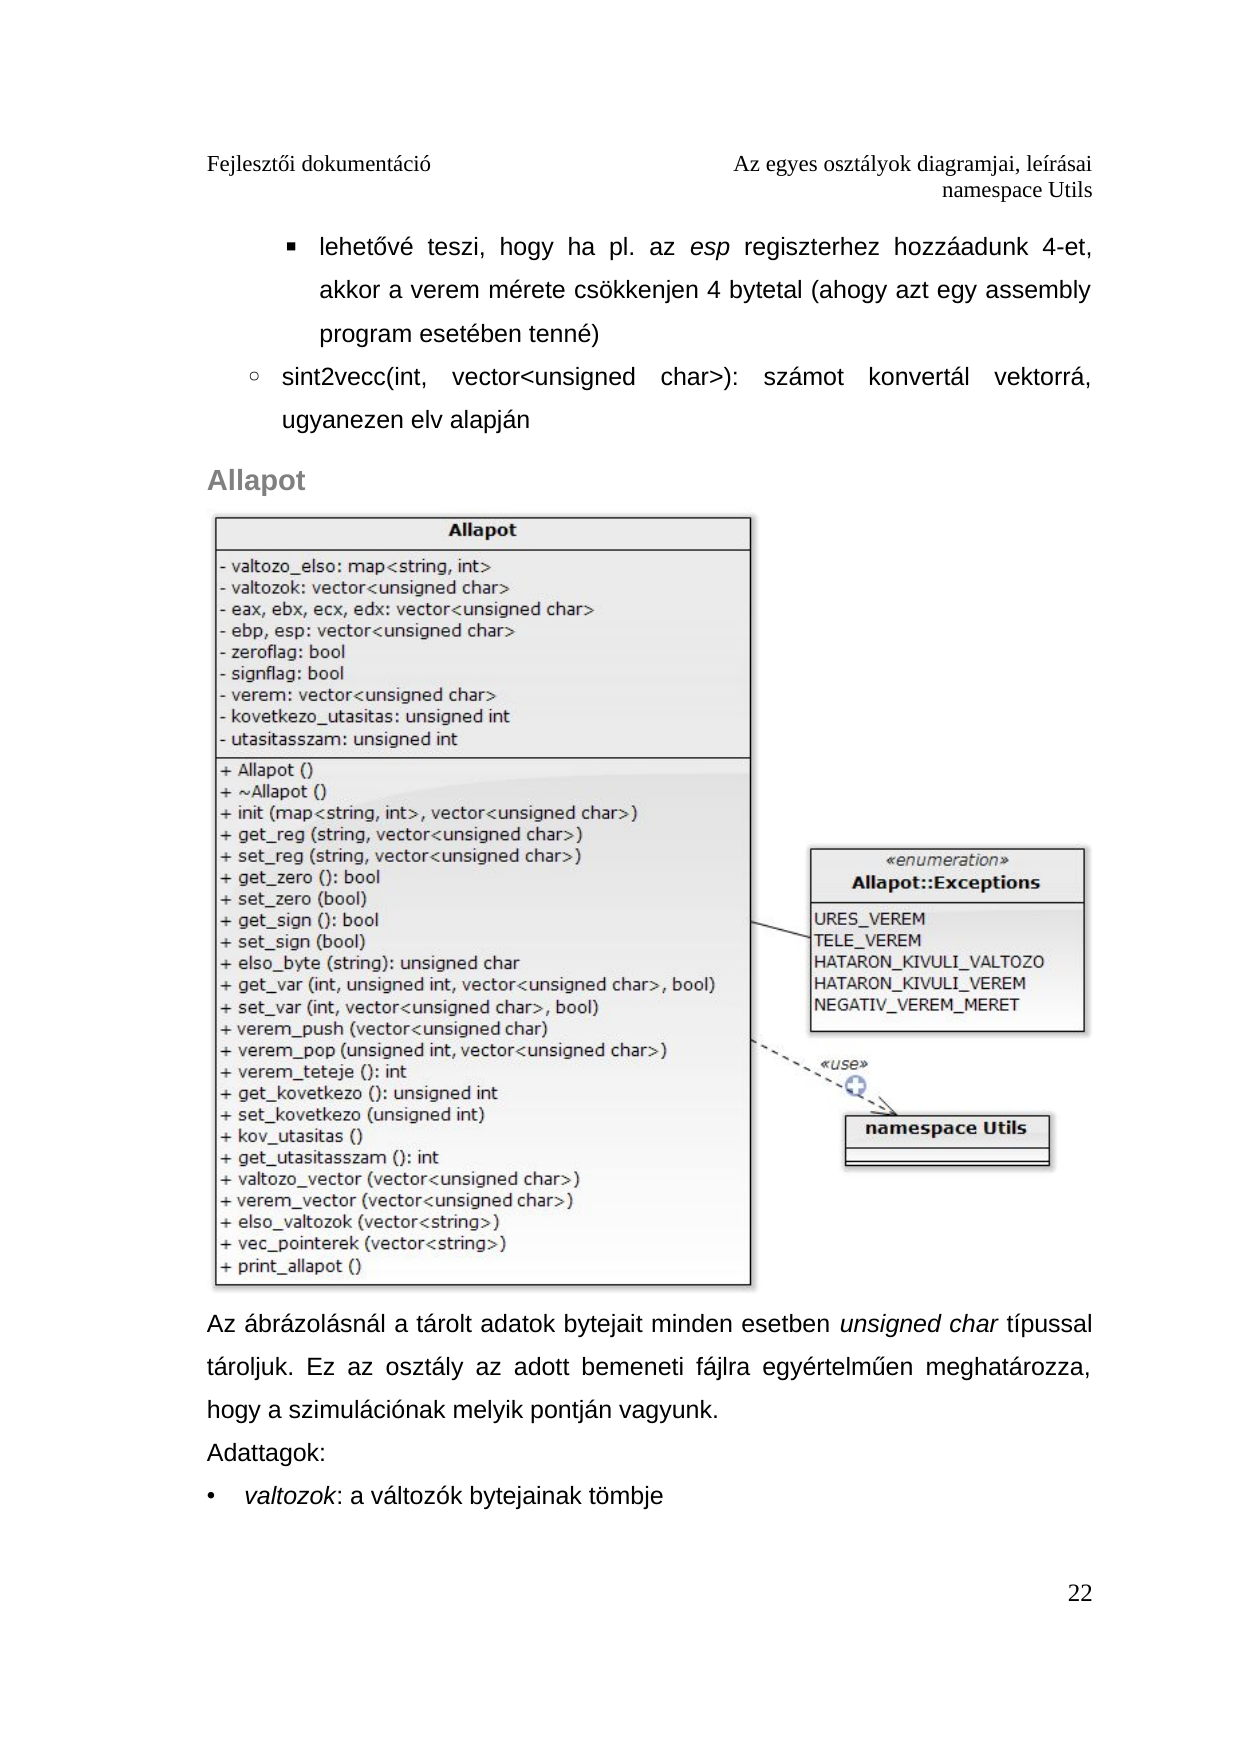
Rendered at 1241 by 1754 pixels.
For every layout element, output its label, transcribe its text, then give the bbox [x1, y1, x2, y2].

list lehetővé teszi, hogy ha pl. az esp regiszterhez hozzáadunk 4-et, akkor a verem mérete csökkenjen 4 bytetal (ahogy azt egy assembly program esetében tenné) [282, 232, 1093, 347]
list valtozok: a változók bytejainak tömbje [207, 1481, 1093, 1510]
picture [206, 508, 1093, 1295]
subtitle Allapot [207, 463, 1093, 496]
text Adattagok: [207, 1438, 1093, 1467]
text Az ábrázolásnál a tárolt adatok bytejait minden esetben unsigned char típussal tároljuk. Ez az osztály az adott bemeneti fájlra egyértelműen meghatározza, hogy a szimulációnak melyik pontján vagyunk. [207, 1295, 1093, 1423]
list sint2vecc(int, vector<unsigned char>): számot konvertál vektorrá, ugyanezen elv alapján [244, 362, 1093, 434]
